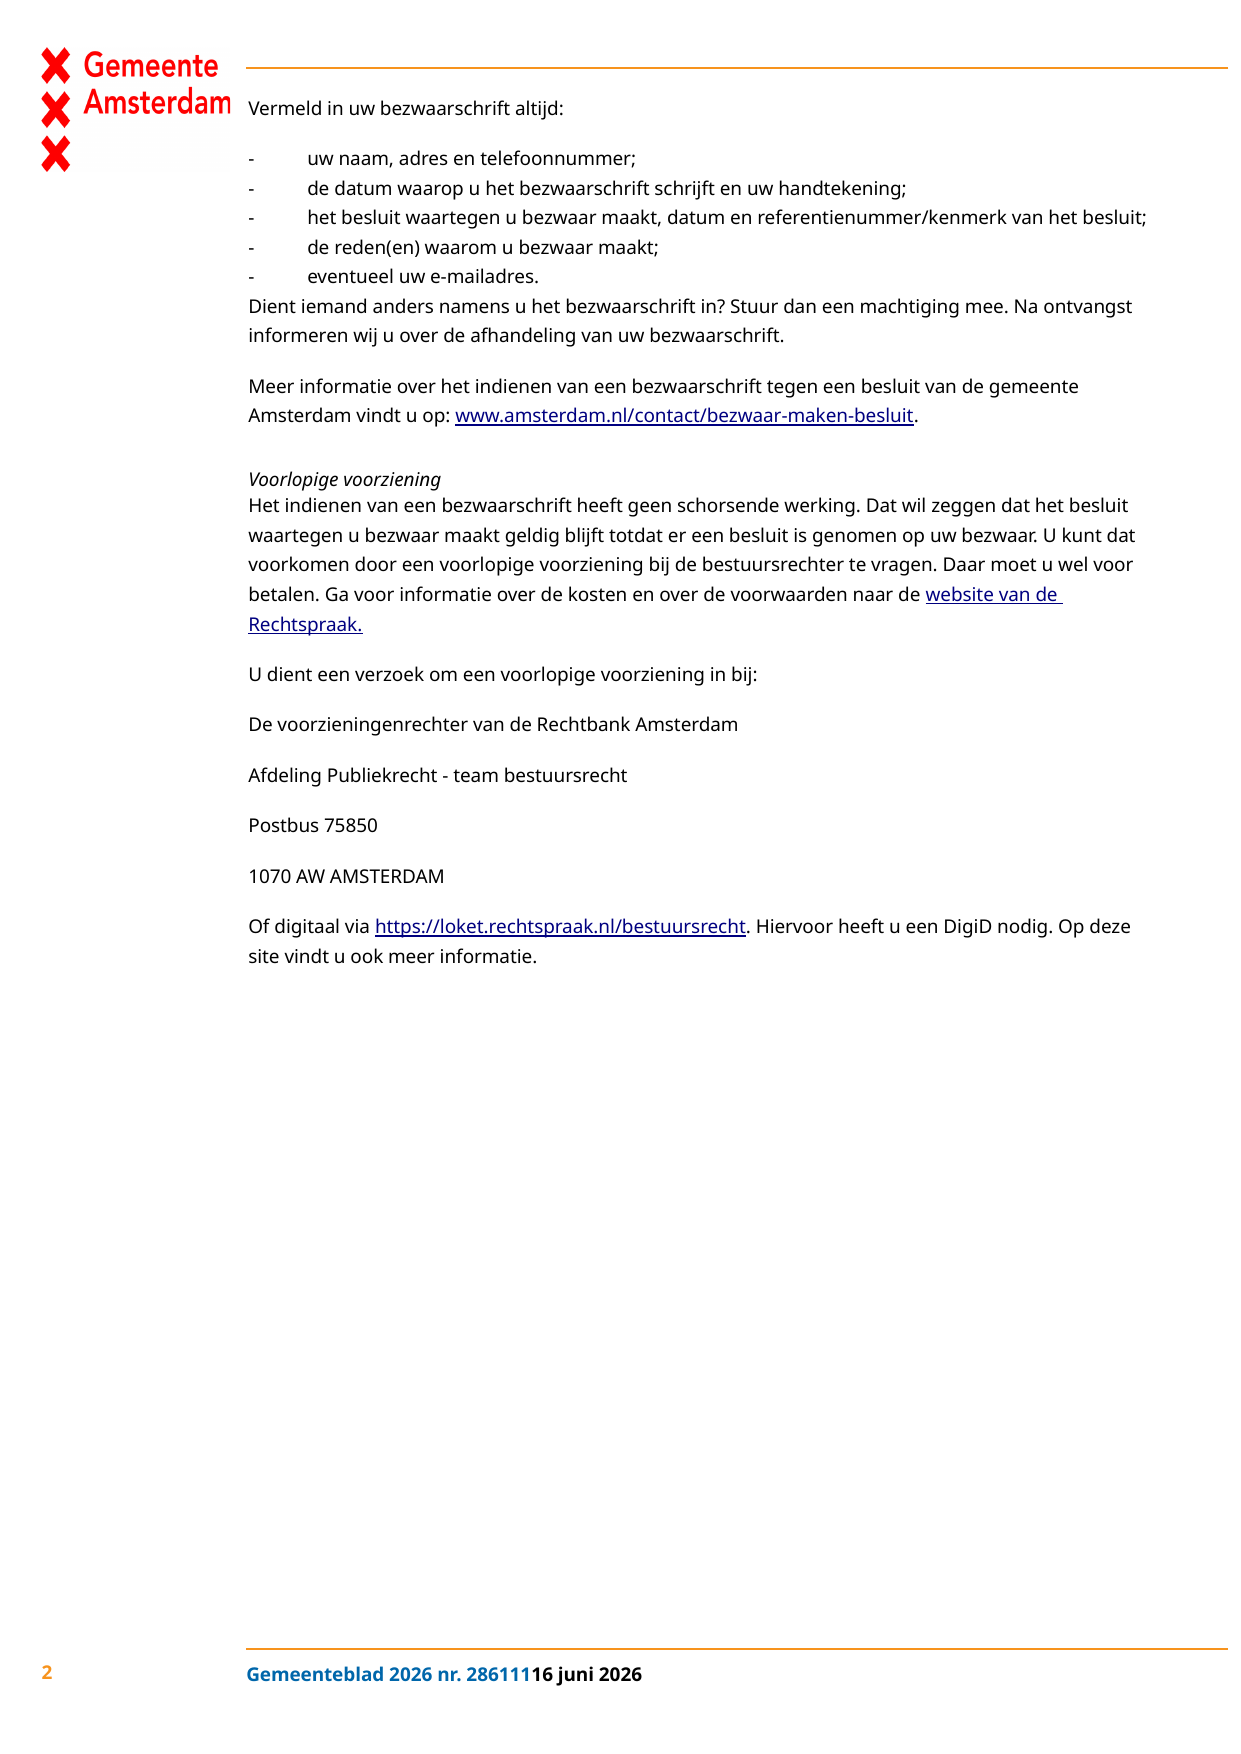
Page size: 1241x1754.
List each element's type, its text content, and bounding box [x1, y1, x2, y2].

text Afdeling Publiekrecht - team bestuursrecht [248, 762, 1152, 788]
list de datum waarop u het bezwaarschrift schrijft en uw handtekening; [248, 175, 1152, 201]
text Of digitaal via https://loket.rechtspraak.nl/bestuursrecht. Hiervoor heeft u een DigiD nodig. Op deze site vindt u ook meer informatie. [248, 913, 1152, 968]
text Vermeld in uw bezwaarschrift altijd: [248, 95, 1152, 121]
list het besluit waartegen u bezwaar maakt, datum en referentienummer/kenmerk van het besluit; [248, 204, 1152, 230]
list eventueel uw e-mailadres. [248, 263, 1152, 289]
text De voorzieningenrechter van de Rechtbank Amsterdam [248, 712, 1152, 737]
text Meer informatie over het indienen van een bezwaarschrift tegen een besluit van de gemeente Amsterdam vindt u op: www.amsterdam.nl/contact/bezwaar-maken-besluit. [248, 373, 1152, 428]
picture [41, 47, 231, 172]
list uw naam, adres en telefoonnummer; [248, 145, 1152, 171]
text Voorlopige voorziening [248, 467, 1152, 492]
text U dient een verzoek om een voorlopige voorziening in bij: [248, 661, 1152, 687]
text Postbus 75850 [248, 812, 1152, 838]
text 1070 AW AMSTERDAM [248, 863, 1152, 888]
text Het indienen van een bezwaarschrift heeft geen schorsende werking. Dat wil zeggen dat het besluit waartegen u bezwaar maakt geldig blijft totdat er een besluit is genomen op uw bezwaar. U kunt dat voorkomen door een voorlopige voorziening bij de bestuursrechter te vragen. Daar moet u wel voor betalen. Ga voor informatie over de kosten en over de voorwaarden naar de website van de Rechtspraak. [248, 492, 1152, 636]
list de reden(en) waarom u bezwaar maakt; [248, 234, 1152, 260]
text Dient iemand anders namens u het bezwaarschrift in? Stuur dan een machtiging mee. Na ontvangst informeren wij u over de afhandeling van uw bezwaarschrift. [248, 293, 1152, 348]
